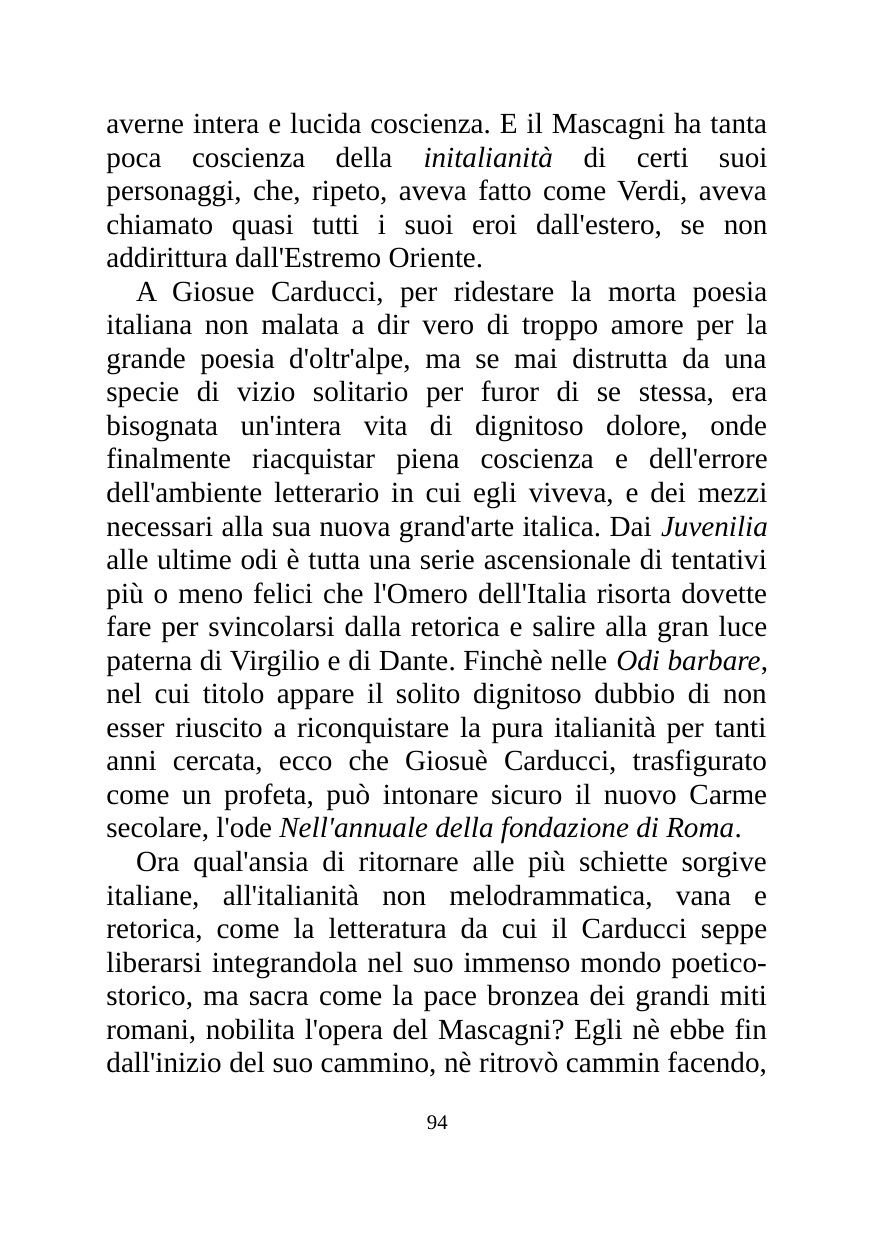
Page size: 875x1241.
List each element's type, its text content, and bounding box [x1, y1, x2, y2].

text A Giosue Carducci, per ridestare la morta poesia italiana non malata a dir vero di troppo amore per la grande poesia d'oltr'alpe, ma se mai distrutta da una specie di vizio solitario per furor di se stessa, era bisognata un'intera vita di dignitoso dolore, onde finalmente riacquistar piena coscienza e dell'errore dell'ambiente letterario in cui egli viveva, e dei mezzi necessari alla sua nuova grand'arte italica. Dai Juvenilia alle ultime odi è tutta una serie ascensionale di tentativi più o meno felici che l'Omero dell'Italia risorta dovette fare per svincolarsi dalla retorica e salire alla gran luce paterna di Virgilio e di Dante. Finchè nelle Odi barbare, nel cui titolo appare il solito dignitoso dubbio di non esser riuscito a riconquistare la pura italianità per tanti anni cercata, ecco che Giosuè Carducci, trasfigurato come un profeta, può intonare sicuro il nuovo Carme secolare, l'ode Nell'annuale della fondazione di Roma. [106, 274, 768, 844]
text averne intera e lucida coscienza. E il Mascagni ha tanta poca coscienza della initalianità di certi suoi personaggi, che, ripeto, aveva fatto come Verdi, aveva chiamato quasi tutti i suoi eroi dall'estero, se non addirittura dall'Estremo Oriente. [106, 106, 768, 274]
text Ora qual'ansia di ritornare alle più schiette sorgive italiane, all'italianità non melodrammatica, vana e retorica, come la letteratura da cui il Carducci seppe liberarsi integrandola nel suo immenso mondo poetico-storico, ma sacra come la pace bronzea dei grandi miti romani, nobilita l'opera del Mascagni? Egli nè ebbe fin dall'inizio del suo cammino, nè ritrovò cammin facendo, [106, 844, 768, 1079]
